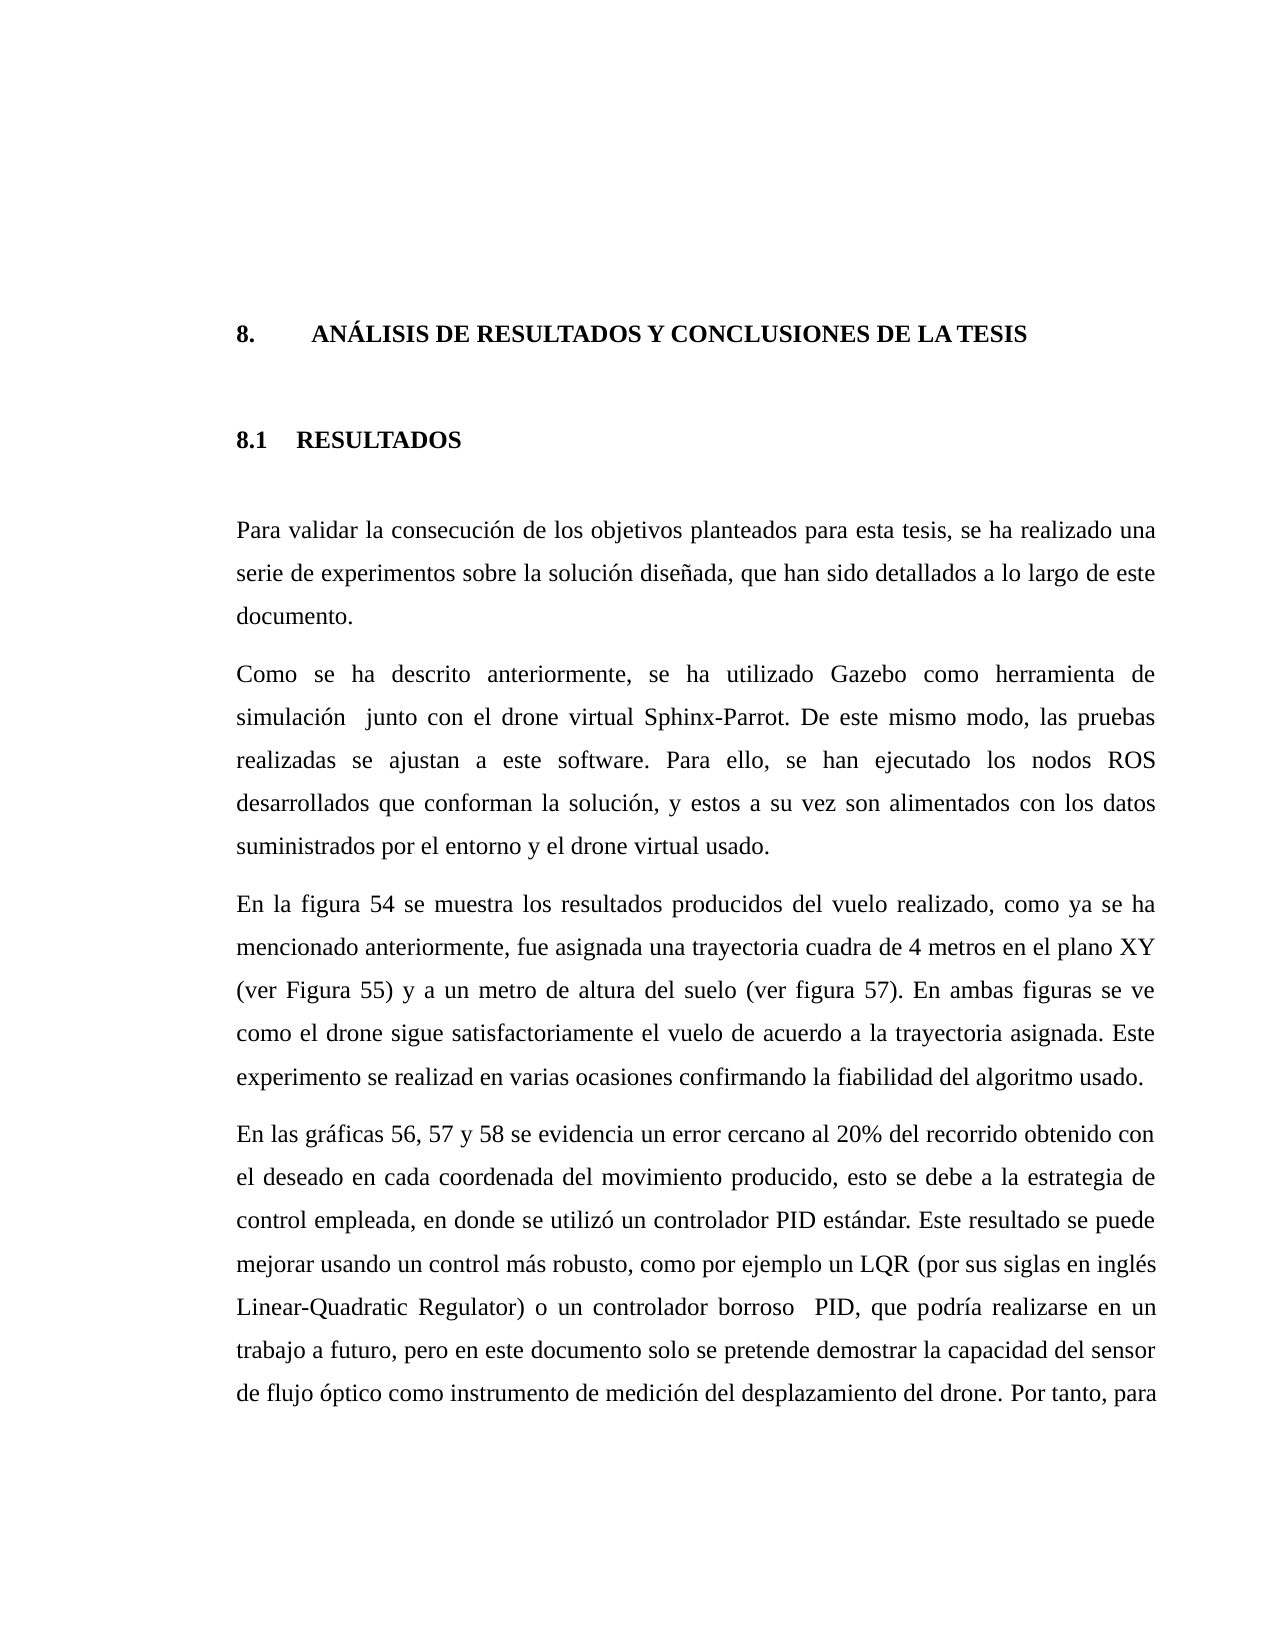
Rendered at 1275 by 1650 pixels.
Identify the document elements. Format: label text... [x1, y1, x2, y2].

subtitle ANÁLISIS DE RESULTADOS Y CONCLUSIONES DE LA TESIS [236, 319, 1157, 348]
text Para validar la consecución de los objetivos planteados para esta tesis, se ha realizado una serie de experimentos sobre la solución diseñada, que han sido detallados a lo largo de este documento. [236, 515, 1157, 630]
text Como se ha descrito anteriormente, se ha utilizado Gazebo como herramienta de simulación junto con el drone virtual Sphinx-Parrot. De este mismo modo, las pruebas realizadas se ajustan a este software. Para ello, se han ejecutado los nodos ROS desarrollados que conforman la solución, y estos a su vez son alimentados con los datos suministrados por el entorno y el drone virtual usado. [236, 659, 1157, 860]
text En la figura 54 se muestra los resultados producidos del vuelo realizado, como ya se ha mencionado anteriormente, fue asignada una trayectoria cuadra de 4 metros en el plano XY (ver Figura 55) y a un metro de altura del suelo (ver figura 57). En ambas figuras se ve como el drone sigue satisfactoriamente el vuelo de acuerdo a la trayectoria asignada. Este experimento se realizad en varias ocasiones confirmando la fiabilidad del algoritmo usado. [236, 889, 1157, 1090]
subtitle RESULTADOS [236, 425, 1157, 453]
text En las gráficas 56, 57 y 58 se evidencia un error cercano al 20% del recorrido obtenido con el deseado en cada coordenada del movimiento producido, esto se debe a la estrategia de control empleada, en donde se utilizó un controlador PID estándar. Este resultado se puede mejorar usando un control más robusto, como por ejemplo un LQR (por sus siglas en inglés Linear-Quadratic Regulator) o un controlador borroso PID, que podría realizarse en un trabajo a futuro, pero en este documento solo se pretende demostrar la capacidad del sensor de flujo óptico como instrumento de medición del desplazamiento del drone. Por tanto, para [236, 1119, 1157, 1407]
